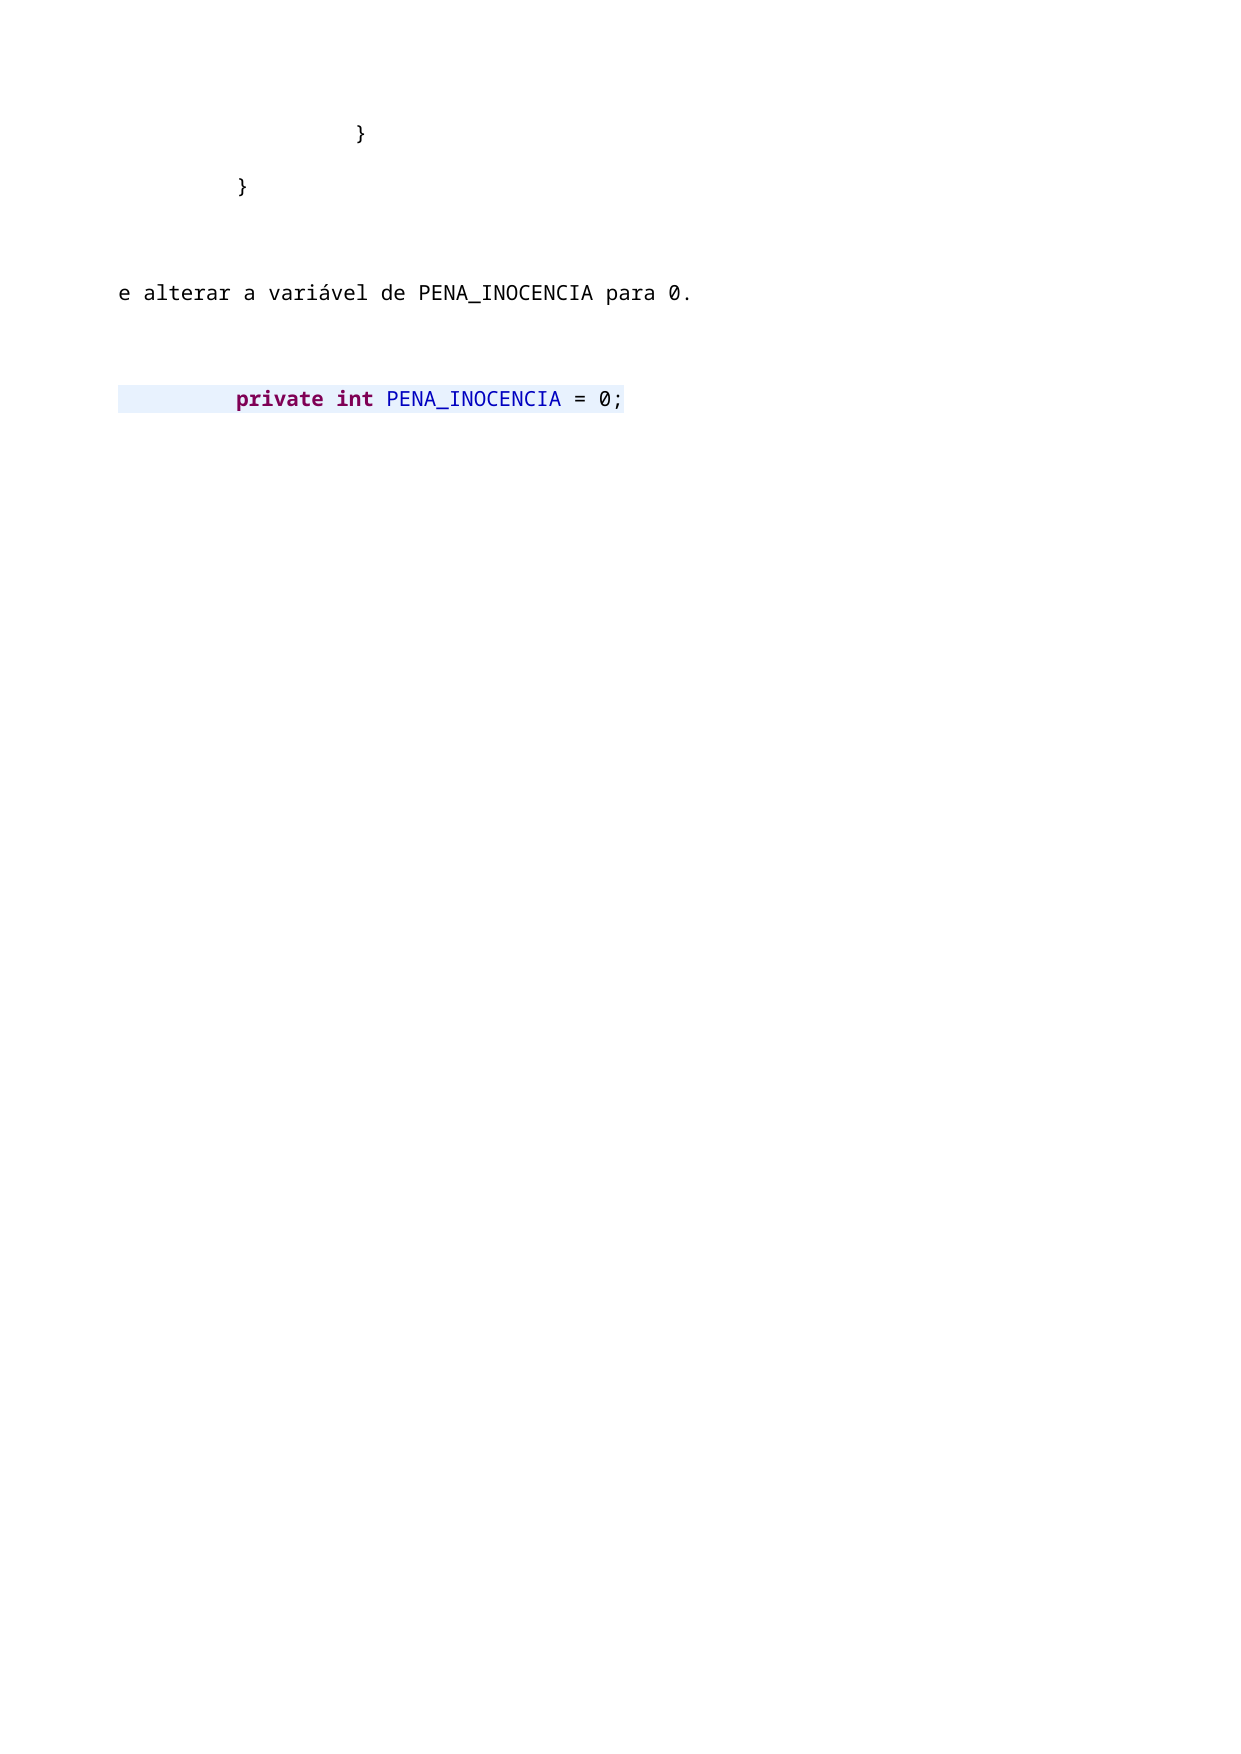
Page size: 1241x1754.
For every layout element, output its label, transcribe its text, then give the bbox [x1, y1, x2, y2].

text e alterar a variável de PENA_INOCENCIA para 0. [118, 278, 1122, 306]
text } [118, 118, 1122, 147]
text } [118, 172, 1122, 200]
text private int PENA_INOCENCIA = 0; [118, 384, 1122, 413]
